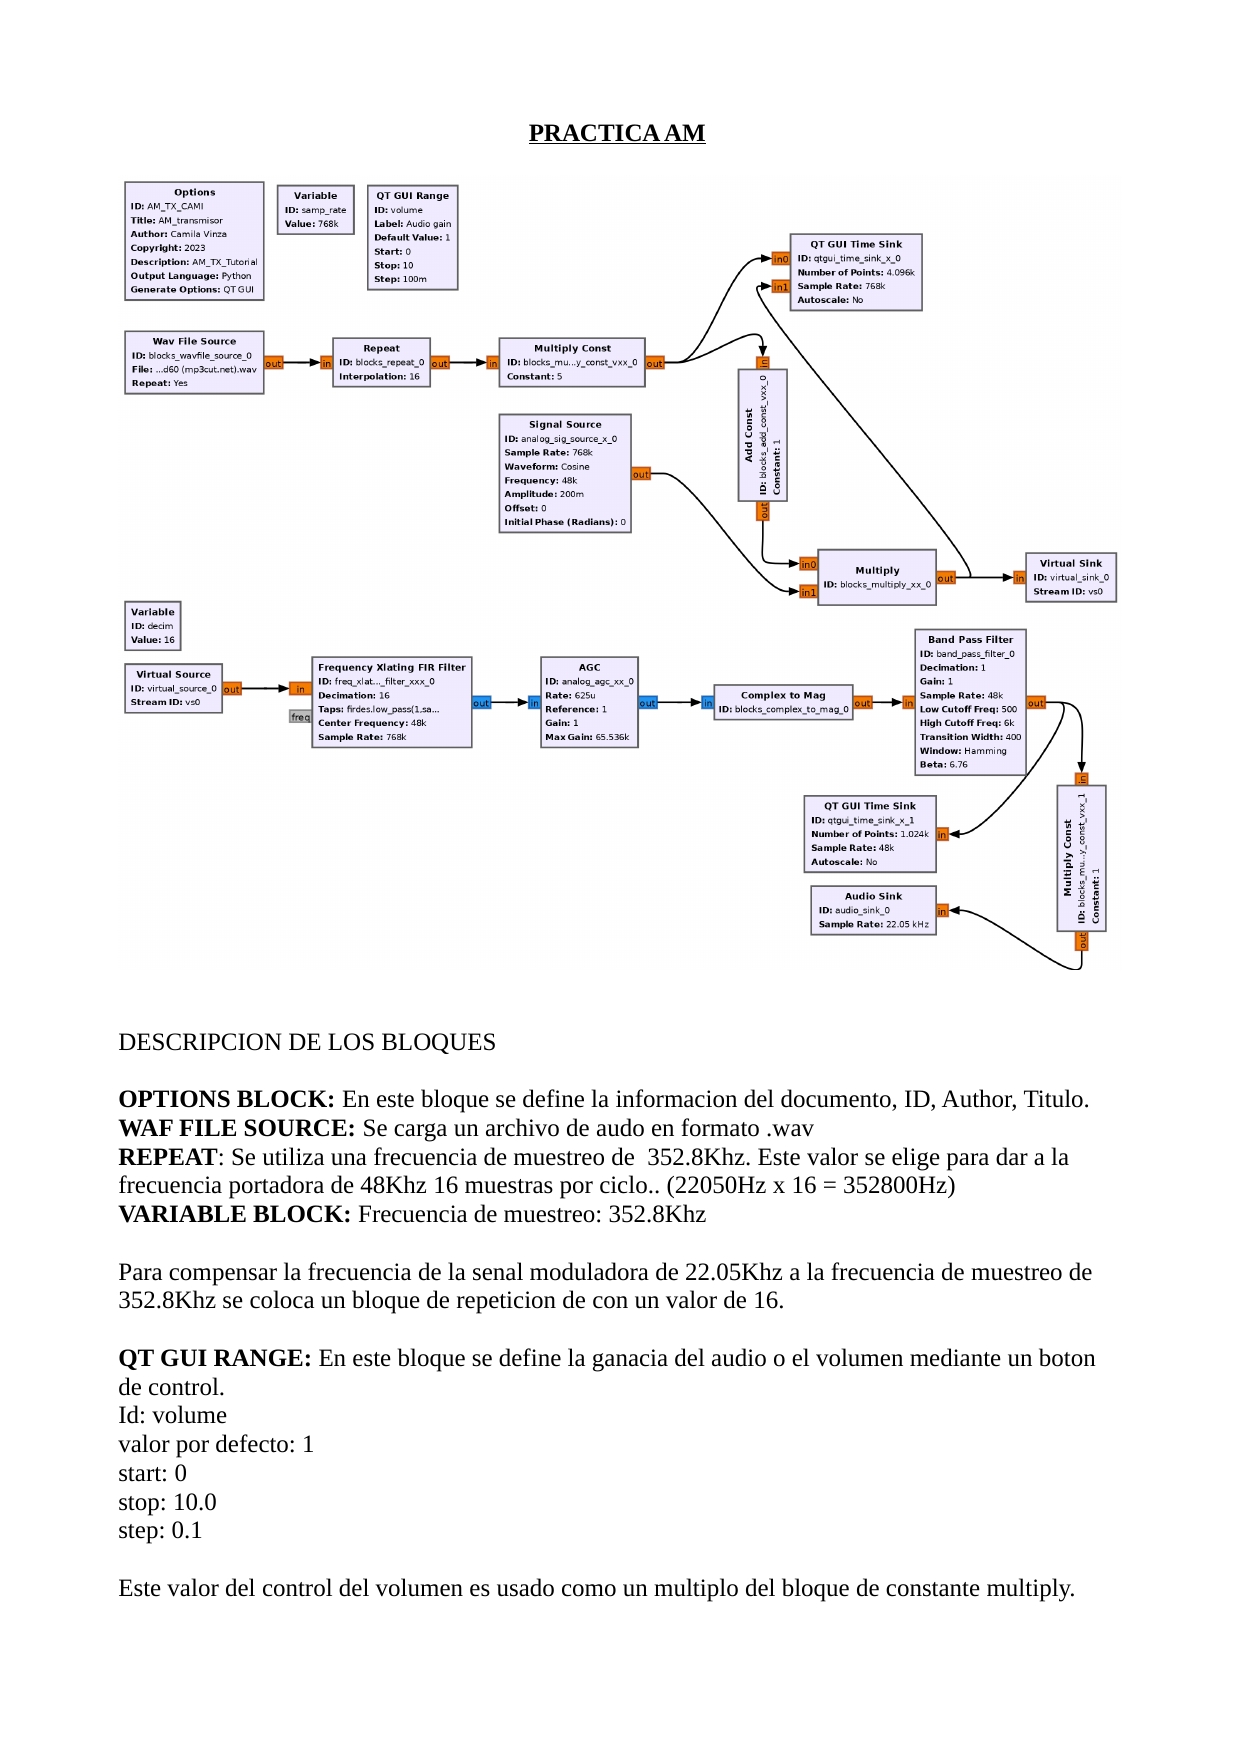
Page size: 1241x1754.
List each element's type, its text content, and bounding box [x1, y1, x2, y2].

text stop: 10.0 [118, 1487, 1122, 1516]
text PRACTICA AM [118, 118, 1122, 147]
text REPEAT: Se utiliza una frecuencia de muestreo de 352.8Khz. Este valor se elige para dar a la frecuencia portadora de 48Khz 16 muestras por ciclo.. (22050Hz x 16 = 352800Hz) [118, 1142, 1122, 1199]
text start: 0 [118, 1458, 1122, 1487]
text Id: volume [118, 1401, 1122, 1429]
text WAF FILE SOURCE: Se carga un archivo de audo en formato .wav [118, 1113, 1122, 1142]
text valor por defecto: 1 [118, 1429, 1122, 1458]
text Este valor del control del volumen es usado como un multiplo del bloque de constante multiply. [118, 1573, 1122, 1602]
picture [118, 175, 1123, 970]
text OPTIONS BLOCK: En este bloque se define la informacion del documento, ID, Author, Titulo. [118, 1084, 1122, 1113]
text Para compensar la frecuencia de la senal moduladora de 22.05Khz a la frecuencia de muestreo de 352.8Khz se coloca un bloque de repeticion de con un valor de 16. [118, 1257, 1122, 1314]
text DESCRIPCION DE LOS BLOQUES [118, 1027, 1122, 1056]
text VARIABLE BLOCK: Frecuencia de muestreo: 352.8Khz [118, 1199, 1122, 1228]
text step: 0.1 [118, 1516, 1122, 1544]
text QT GUI RANGE: En este bloque se define la ganacia del audio o el volumen mediante un boton de control. [118, 1343, 1122, 1401]
